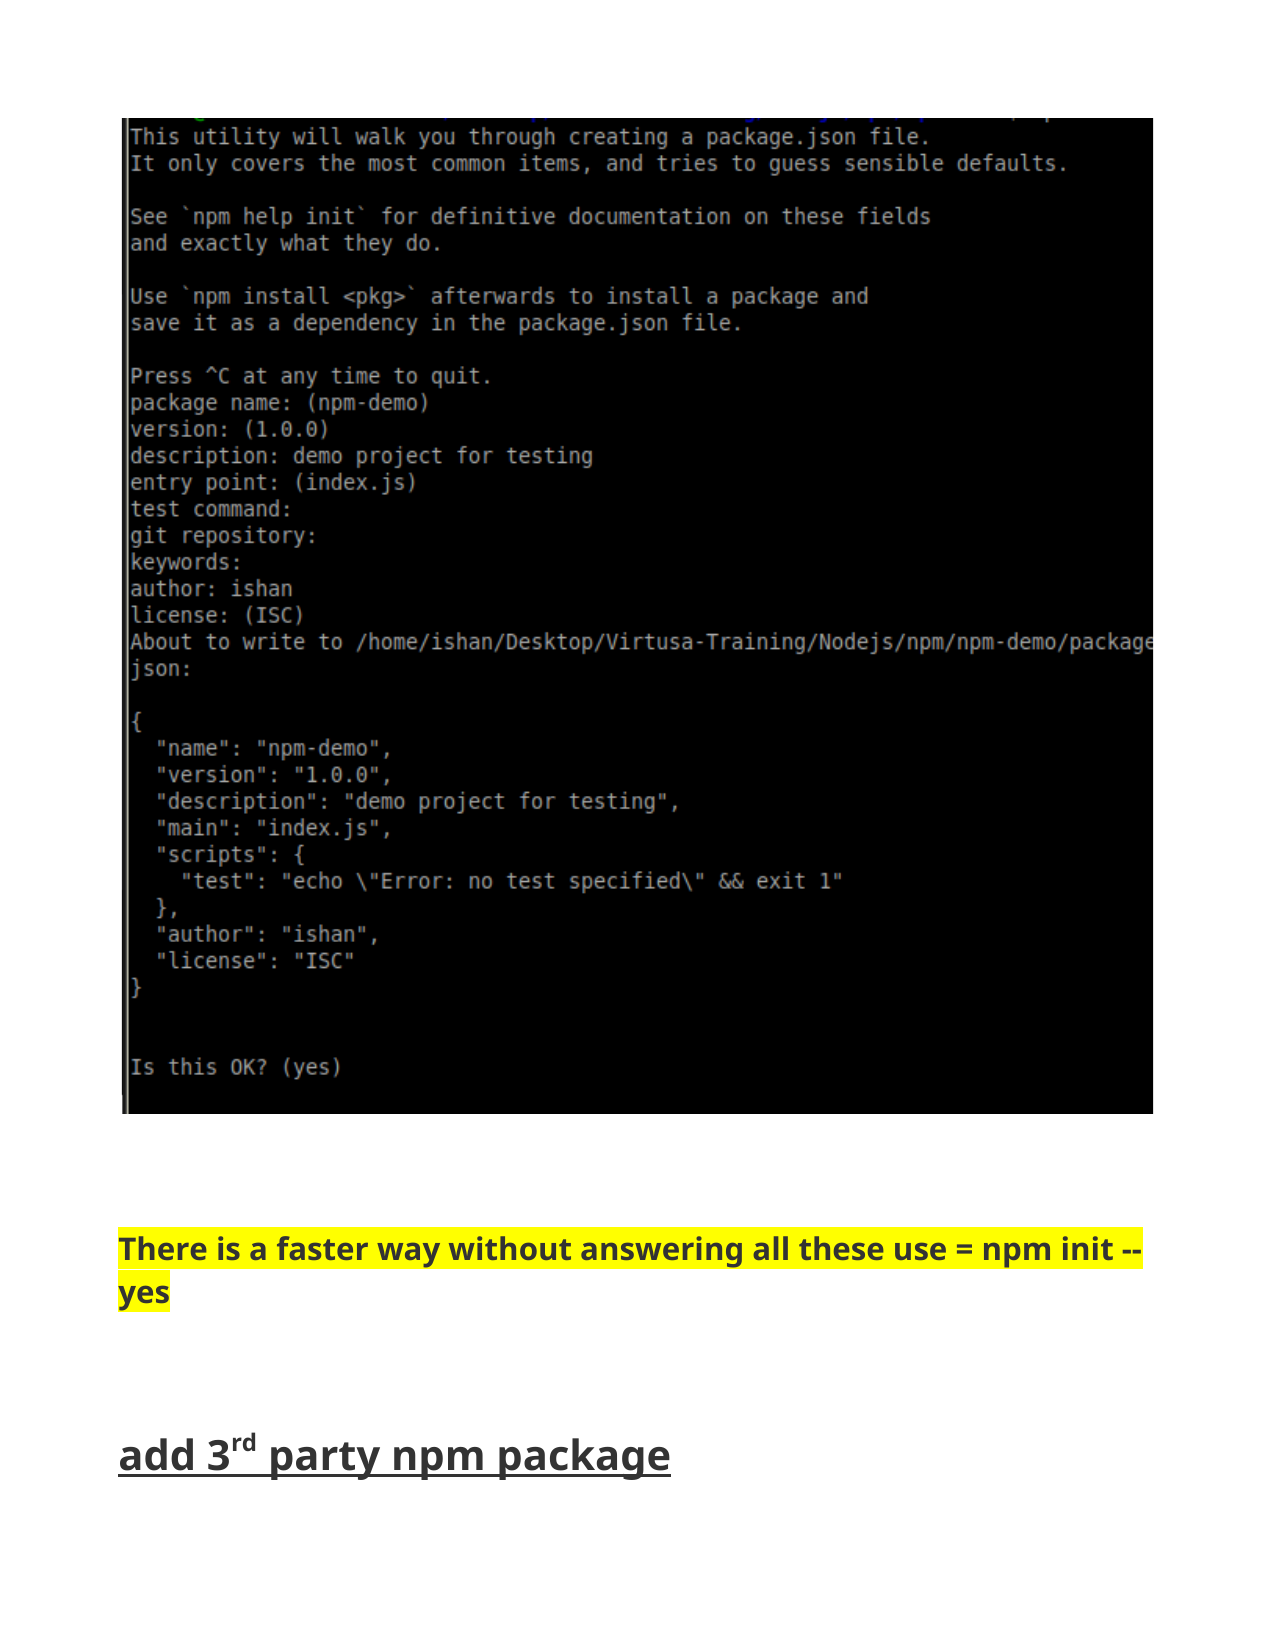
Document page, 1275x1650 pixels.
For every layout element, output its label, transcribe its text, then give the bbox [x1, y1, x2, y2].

text There is a faster way without answering all these use = npm init --yes [118, 1227, 1157, 1312]
picture [121, 118, 1154, 1114]
text add 3rd party npm package [118, 1426, 1157, 1482]
